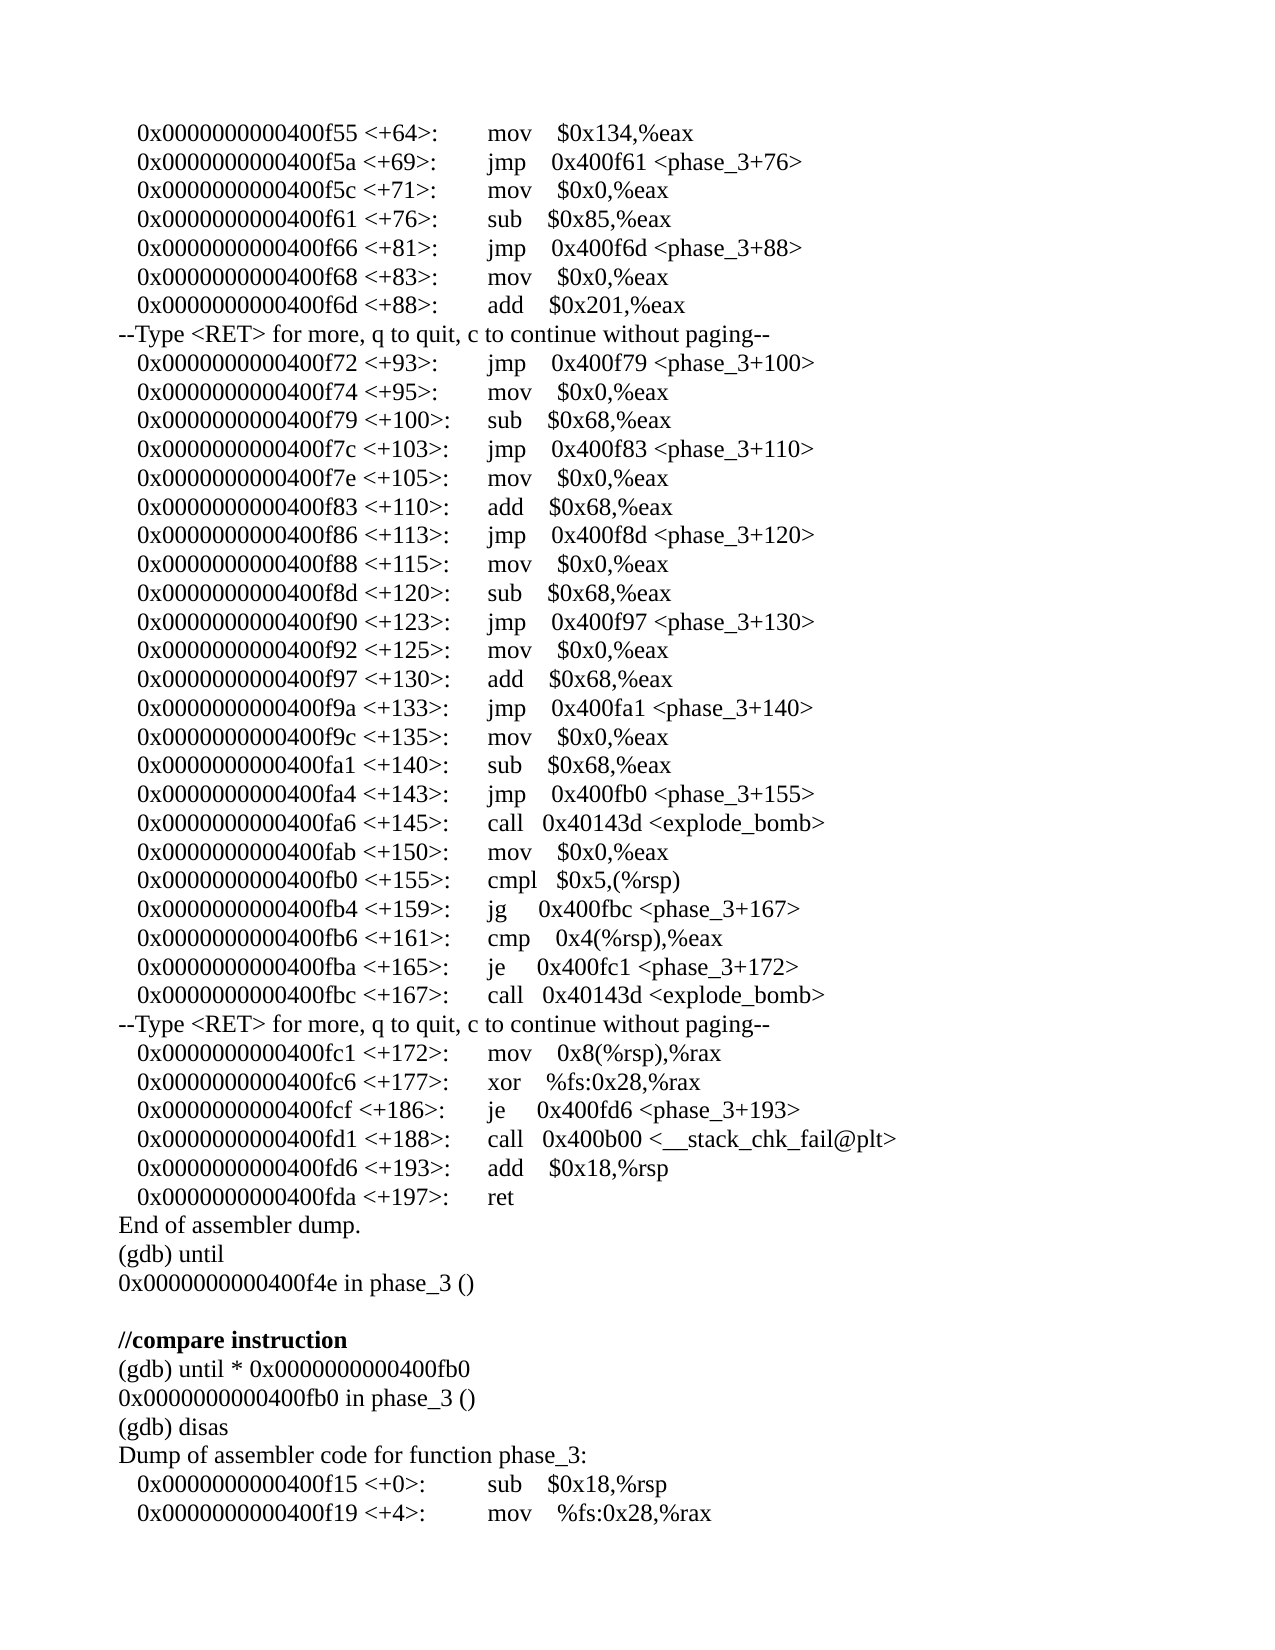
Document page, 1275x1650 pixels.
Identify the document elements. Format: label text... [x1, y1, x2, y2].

text 0x0000000000400f97 <+130>: add $0x68,%eax [118, 664, 1157, 693]
text 0x0000000000400f7e <+105>: mov $0x0,%eax [118, 463, 1157, 492]
text 0x0000000000400f6d <+88>: add $0x201,%eax [118, 291, 1157, 319]
text 0x0000000000400f9a <+133>: jmp 0x400fa1 <phase_3+140> [118, 693, 1157, 722]
text 0x0000000000400f66 <+81>: jmp 0x400f6d <phase_3+88> [118, 233, 1157, 262]
text 0x0000000000400f5a <+69>: jmp 0x400f61 <phase_3+76> [118, 147, 1157, 176]
text 0x0000000000400f74 <+95>: mov $0x0,%eax [118, 377, 1157, 406]
text 0x0000000000400fba <+165>: je 0x400fc1 <phase_3+172> [118, 952, 1157, 981]
text 0x0000000000400f88 <+115>: mov $0x0,%eax [118, 549, 1157, 578]
text 0x0000000000400fa6 <+145>: call 0x40143d <explode_bomb> [118, 808, 1157, 837]
text 0x0000000000400fbc <+167>: call 0x40143d <explode_bomb> [118, 981, 1157, 1009]
text 0x0000000000400fa4 <+143>: jmp 0x400fb0 <phase_3+155> [118, 779, 1157, 808]
text 0x0000000000400fda <+197>: ret [118, 1182, 1157, 1211]
text 0x0000000000400fc1 <+172>: mov 0x8(%rsp),%rax [118, 1038, 1157, 1067]
text 0x0000000000400f79 <+100>: sub $0x68,%eax [118, 406, 1157, 434]
text 0x0000000000400f92 <+125>: mov $0x0,%eax [118, 636, 1157, 664]
text //compare instruction [118, 1326, 1157, 1354]
text --Type <RET> for more, q to quit, c to continue without paging-- [118, 319, 1157, 348]
text 0x0000000000400fb0 <+155>: cmpl $0x5,(%rsp) [118, 866, 1157, 894]
text 0x0000000000400f61 <+76>: sub $0x85,%eax [118, 204, 1157, 233]
text --Type <RET> for more, q to quit, c to continue without paging-- [118, 1009, 1157, 1038]
text (gdb) disas [118, 1412, 1157, 1441]
text 0x0000000000400f72 <+93>: jmp 0x400f79 <phase_3+100> [118, 348, 1157, 377]
text 0x0000000000400f86 <+113>: jmp 0x400f8d <phase_3+120> [118, 521, 1157, 549]
text 0x0000000000400fd1 <+188>: call 0x400b00 <__stack_chk_fail@plt> [118, 1124, 1157, 1153]
text 0x0000000000400fb4 <+159>: jg 0x400fbc <phase_3+167> [118, 894, 1157, 923]
text 0x0000000000400f4e in phase_3 () [118, 1268, 1157, 1297]
text (gdb) until [118, 1239, 1157, 1268]
text 0x0000000000400f19 <+4>: mov %fs:0x28,%rax [118, 1498, 1157, 1527]
text 0x0000000000400f15 <+0>: sub $0x18,%rsp [118, 1469, 1157, 1498]
text 0x0000000000400f68 <+83>: mov $0x0,%eax [118, 262, 1157, 291]
text 0x0000000000400fb6 <+161>: cmp 0x4(%rsp),%eax [118, 923, 1157, 952]
text 0x0000000000400f8d <+120>: sub $0x68,%eax [118, 578, 1157, 607]
text 0x0000000000400fcf <+186>: je 0x400fd6 <phase_3+193> [118, 1096, 1157, 1124]
text 0x0000000000400fd6 <+193>: add $0x18,%rsp [118, 1153, 1157, 1182]
text 0x0000000000400f55 <+64>: mov $0x134,%eax [118, 118, 1157, 147]
text 0x0000000000400fc6 <+177>: xor %fs:0x28,%rax [118, 1067, 1157, 1096]
text Dump of assembler code for function phase_3: [118, 1441, 1157, 1469]
text 0x0000000000400fab <+150>: mov $0x0,%eax [118, 837, 1157, 866]
text 0x0000000000400f83 <+110>: add $0x68,%eax [118, 492, 1157, 521]
text 0x0000000000400fa1 <+140>: sub $0x68,%eax [118, 751, 1157, 779]
text 0x0000000000400f7c <+103>: jmp 0x400f83 <phase_3+110> [118, 434, 1157, 463]
text End of assembler dump. [118, 1211, 1157, 1239]
text 0x0000000000400f9c <+135>: mov $0x0,%eax [118, 722, 1157, 751]
text 0x0000000000400f5c <+71>: mov $0x0,%eax [118, 176, 1157, 204]
text (gdb) until * 0x0000000000400fb0 [118, 1354, 1157, 1383]
text 0x0000000000400f90 <+123>: jmp 0x400f97 <phase_3+130> [118, 607, 1157, 636]
text 0x0000000000400fb0 in phase_3 () [118, 1383, 1157, 1412]
